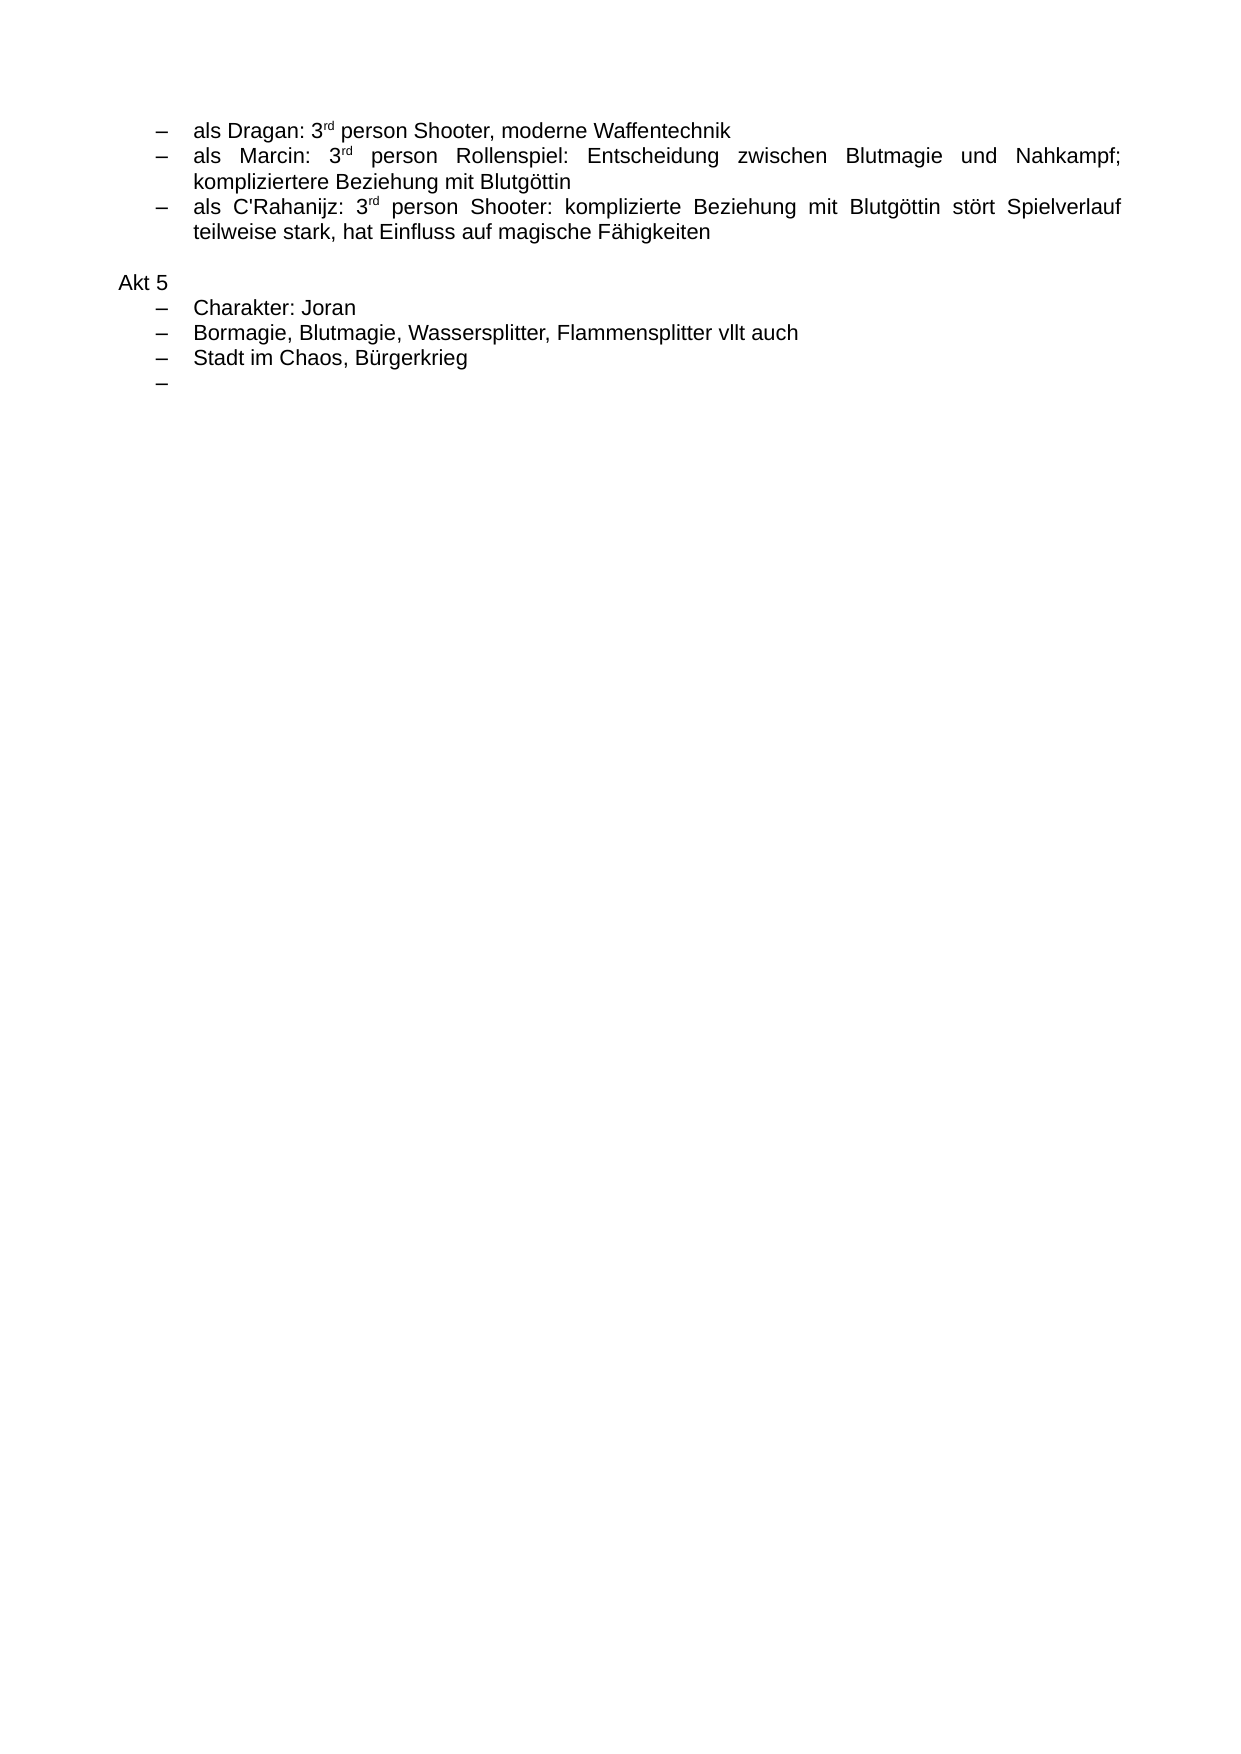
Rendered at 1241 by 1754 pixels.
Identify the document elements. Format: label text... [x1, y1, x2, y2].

list als Marcin: 3rd person Rollenspiel: Entscheidung zwischen Blutmagie und Nahkampf; kompliziertere Beziehung mit Blutgöttin [156, 143, 1122, 194]
list als C'Rahanijz: 3rd person Shooter: komplizierte Beziehung mit Blutgöttin stört Spielverlauf teilweise stark, hat Einfluss auf magische Fähigkeiten [156, 194, 1122, 244]
list Bormagie, Blutmagie, Wassersplitter, Flammensplitter vllt auch [156, 320, 1122, 345]
text Akt 5 [118, 269, 1122, 294]
list als Dragan: 3rd person Shooter, moderne Waffentechnik [156, 118, 1122, 143]
list Charakter: Joran [156, 294, 1122, 320]
list Stadt im Chaos, Bürgerkrieg [156, 345, 1122, 370]
